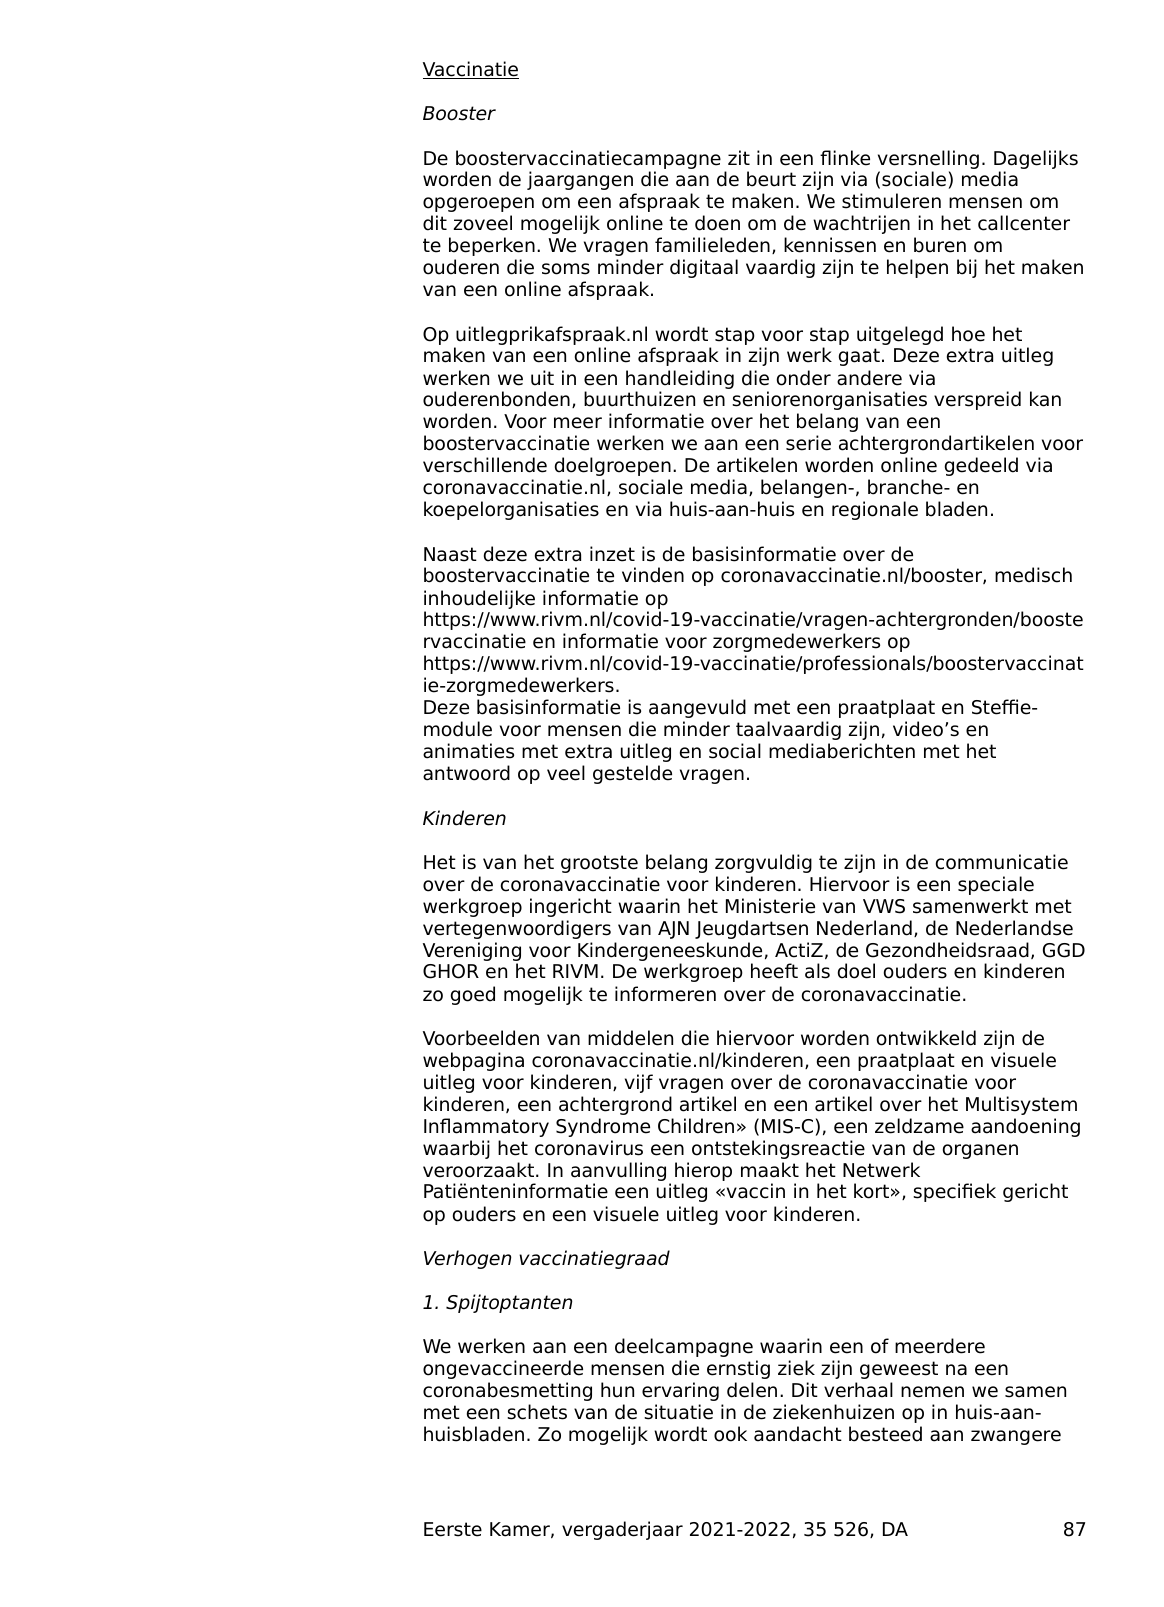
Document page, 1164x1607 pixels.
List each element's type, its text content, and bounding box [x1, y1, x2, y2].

text Naast deze extra inzet is de basisinformatie over de boostervaccinatie te vinden op coronavaccinatie.nl/booster, medisch inhoudelijke informatie op https://www.rivm.nl/covid-19-vaccinatie/vragen-achtergronden/boostervaccinatie en informatie voor zorgmedewerkers op https://www.rivm.nl/covid-19-vaccinatie/professionals/boostervaccinatie-zorgmedewerkers. [422, 543, 1087, 697]
subtitle Verhogen vaccinatiegraad [422, 1248, 1087, 1269]
subtitle 1. Spijtoptanten [422, 1292, 1087, 1314]
text Deze basisinformatie is aangevuld met een praatplaat en Steffie-module voor mensen die minder taalvaardig zijn, video’s en animaties met extra uitleg en social mediaberichten met het antwoord op veel gestelde vragen. [422, 697, 1087, 785]
text Voorbeelden van middelen die hiervoor worden ontwikkeld zijn de webpagina coronavaccinatie.nl/kinderen, een praatplaat en visuele uitleg voor kinderen, vijf vragen over de coronavaccinatie voor kinderen, een achtergrond artikel en een artikel over het Multisystem Inflammatory Syndrome Children» (MIS-C), een zeldzame aandoening waarbij het coronavirus een ontstekingsreactie van de organen veroorzaakt. In aanvulling hierop maakt het Netwerk Patiënteninformatie een uitleg «vaccin in het kort», specifiek gericht op ouders en een visuele uitleg voor kinderen. [422, 1028, 1087, 1225]
subtitle Vaccinatie [422, 59, 1087, 81]
text De boostervaccinatiecampagne zit in een flinke versnelling. Dagelijks worden de jaargangen die aan de beurt zijn via (sociale) media opgeroepen om een afspraak te maken. We stimuleren mensen om dit zoveel mogelijk online te doen om de wachtrijen in het callcenter te beperken. We vragen familieleden, kennissen en buren om ouderen die soms minder digitaal vaardig zijn te helpen bij het maken van een online afspraak. [422, 147, 1087, 301]
text Op uitlegprikafspraak.nl wordt stap voor stap uitgelegd hoe het maken van een online afspraak in zijn werk gaat. Deze extra uitleg werken we uit in een handleiding die onder andere via ouderenbonden, buurthuizen en seniorenorganisaties verspreid kan worden. Voor meer informatie over het belang van een boostervaccinatie werken we aan een serie achtergrondartikelen voor verschillende doelgroepen. De artikelen worden online gedeeld via coronavaccinatie.nl, sociale media, belangen-, branche- en koepelorganisaties en via huis-aan-huis en regionale bladen. [422, 323, 1087, 521]
subtitle Kinderen [422, 807, 1087, 829]
text Het is van het grootste belang zorgvuldig te zijn in de communicatie over de coronavaccinatie voor kinderen. Hiervoor is een speciale werkgroep ingericht waarin het Ministerie van VWS samenwerkt met vertegenwoordigers van AJN Jeugdartsen Nederland, de Nederlandse Vereniging voor Kindergeneeskunde, ActiZ, de Gezondheidsraad, GGD GHOR en het RIVM. De werkgroep heeft als doel ouders en kinderen zo goed mogelijk te informeren over de coronavaccinatie. [422, 852, 1087, 1005]
subtitle Booster [422, 103, 1087, 125]
text We werken aan een deelcampagne waarin een of meerdere ongevaccineerde mensen die ernstig ziek zijn geweest na een coronabesmetting hun ervaring delen. Dit verhaal nemen we samen met een schets van de situatie in de ziekenhuizen op in huis-aan-huisbladen. Zo mogelijk wordt ook aandacht besteed aan zwangere [422, 1336, 1087, 1446]
